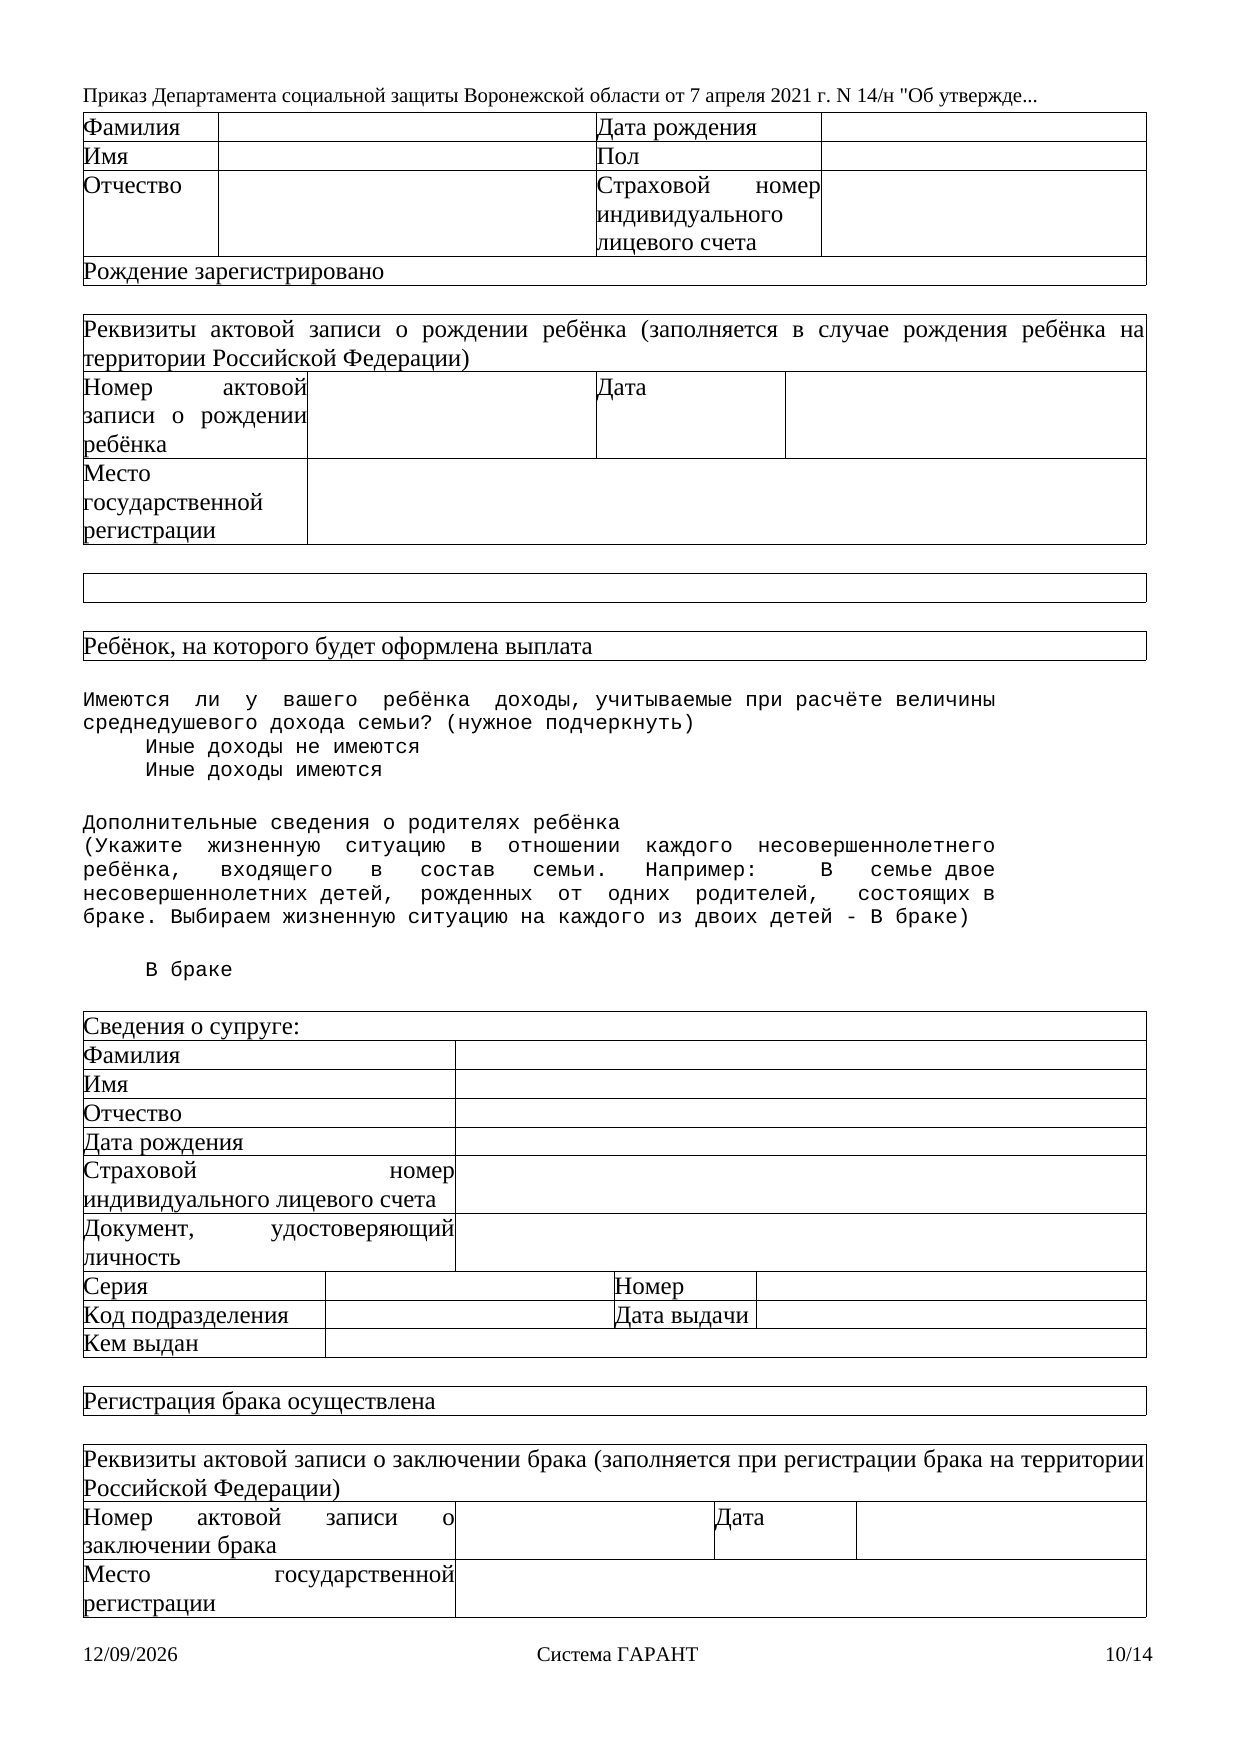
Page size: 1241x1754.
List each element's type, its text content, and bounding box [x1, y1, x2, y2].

table_cell [456, 1502, 714, 1559]
table_cell [456, 1560, 1146, 1617]
text ребёнка, входящего в состав семьи. Например: В семье двое [83, 859, 1157, 883]
table_cell Код подразделения [84, 1301, 325, 1328]
table_cell Пол [597, 142, 821, 170]
table_cell Отчество [84, 171, 218, 256]
table_cell [219, 142, 596, 170]
text несовершеннолетних детей, рожденных от одних родителей, состоящих в [83, 883, 1157, 906]
table_cell Дата [715, 1502, 856, 1559]
table_cell [326, 1301, 614, 1328]
table_header Дата рождения [597, 113, 821, 141]
table_cell [757, 1272, 1146, 1300]
text Иные доходы не имеются [83, 736, 1157, 759]
table_header Сведения о супруге: [84, 1012, 1146, 1040]
table_cell [786, 372, 1146, 458]
table_cell [308, 372, 596, 458]
text Имеются ли у вашего ребёнка доходы, учитываемые при расчёте величины [83, 688, 1157, 712]
text В браке [83, 959, 1157, 982]
table_cell [456, 1041, 1146, 1069]
table_cell Документ, удостоверяющий личность [84, 1214, 455, 1271]
table_cell Рождение зарегистрировано [84, 257, 1146, 285]
table_header Ребёнок, на которого будет оформлена выплата [84, 632, 1146, 660]
table_header [822, 113, 1146, 141]
table_cell Имя [84, 1070, 455, 1098]
table_cell Номер актовой записи о заключении брака [84, 1502, 455, 1559]
table_cell Имя [84, 142, 218, 170]
table_cell [822, 171, 1146, 256]
table_cell [308, 459, 1146, 544]
text Иные доходы имеются [83, 759, 1157, 783]
table_header [219, 113, 596, 141]
table_cell [857, 1502, 1146, 1559]
table_cell [456, 1128, 1146, 1155]
table_header [84, 574, 1146, 602]
table_cell [326, 1329, 1146, 1357]
table_cell [456, 1070, 1146, 1098]
text браке. Выбираем жизненную ситуацию на каждого из двоих детей - В браке) [83, 906, 1157, 930]
table_header Реквизиты актовой записи о заключении брака (заполняется при регистрации брака на территории Российской Федерации) [84, 1445, 1146, 1501]
table_cell Кем выдан [84, 1329, 325, 1357]
table_header Фамилия [84, 113, 218, 141]
table_header Реквизиты актовой записи о рождении ребёнка (заполняется в случае рождения ребёнка на территории Российской Федерации) [84, 315, 1146, 371]
table_cell [456, 1214, 1146, 1271]
table_cell [456, 1099, 1146, 1127]
table_cell Серия [84, 1272, 325, 1300]
text Дополнительные сведения о родителях ребёнка [83, 812, 1157, 836]
table_cell Отчество [84, 1099, 455, 1127]
table_cell [757, 1301, 1146, 1328]
table_cell Дата выдачи [615, 1301, 756, 1328]
table_cell Место государственной регистрации [84, 459, 307, 544]
table_cell Место государственной регистрации [84, 1560, 455, 1617]
table_cell [326, 1272, 614, 1300]
table_cell Страховой номер индивидуального лицевого счета [597, 171, 821, 256]
text (Укажите жизненную ситуацию в отношении каждого несовершеннолетнего [83, 836, 1157, 859]
table_cell Номер актовой записи о рождении ребёнка [84, 372, 307, 458]
table_cell Фамилия [84, 1041, 455, 1069]
table_cell Номер [615, 1272, 756, 1300]
text среднедушевого дохода семьи? (нужное подчеркнуть) [83, 712, 1157, 736]
table_cell [219, 171, 596, 256]
table_cell Страховой номер индивидуального лицевого счета [84, 1156, 455, 1213]
table_cell [456, 1156, 1146, 1213]
table_header Регистрация брака осуществлена [84, 1387, 1146, 1415]
table_cell Дата [597, 372, 785, 458]
table_cell [822, 142, 1146, 170]
table_cell Дата рождения [84, 1128, 455, 1155]
